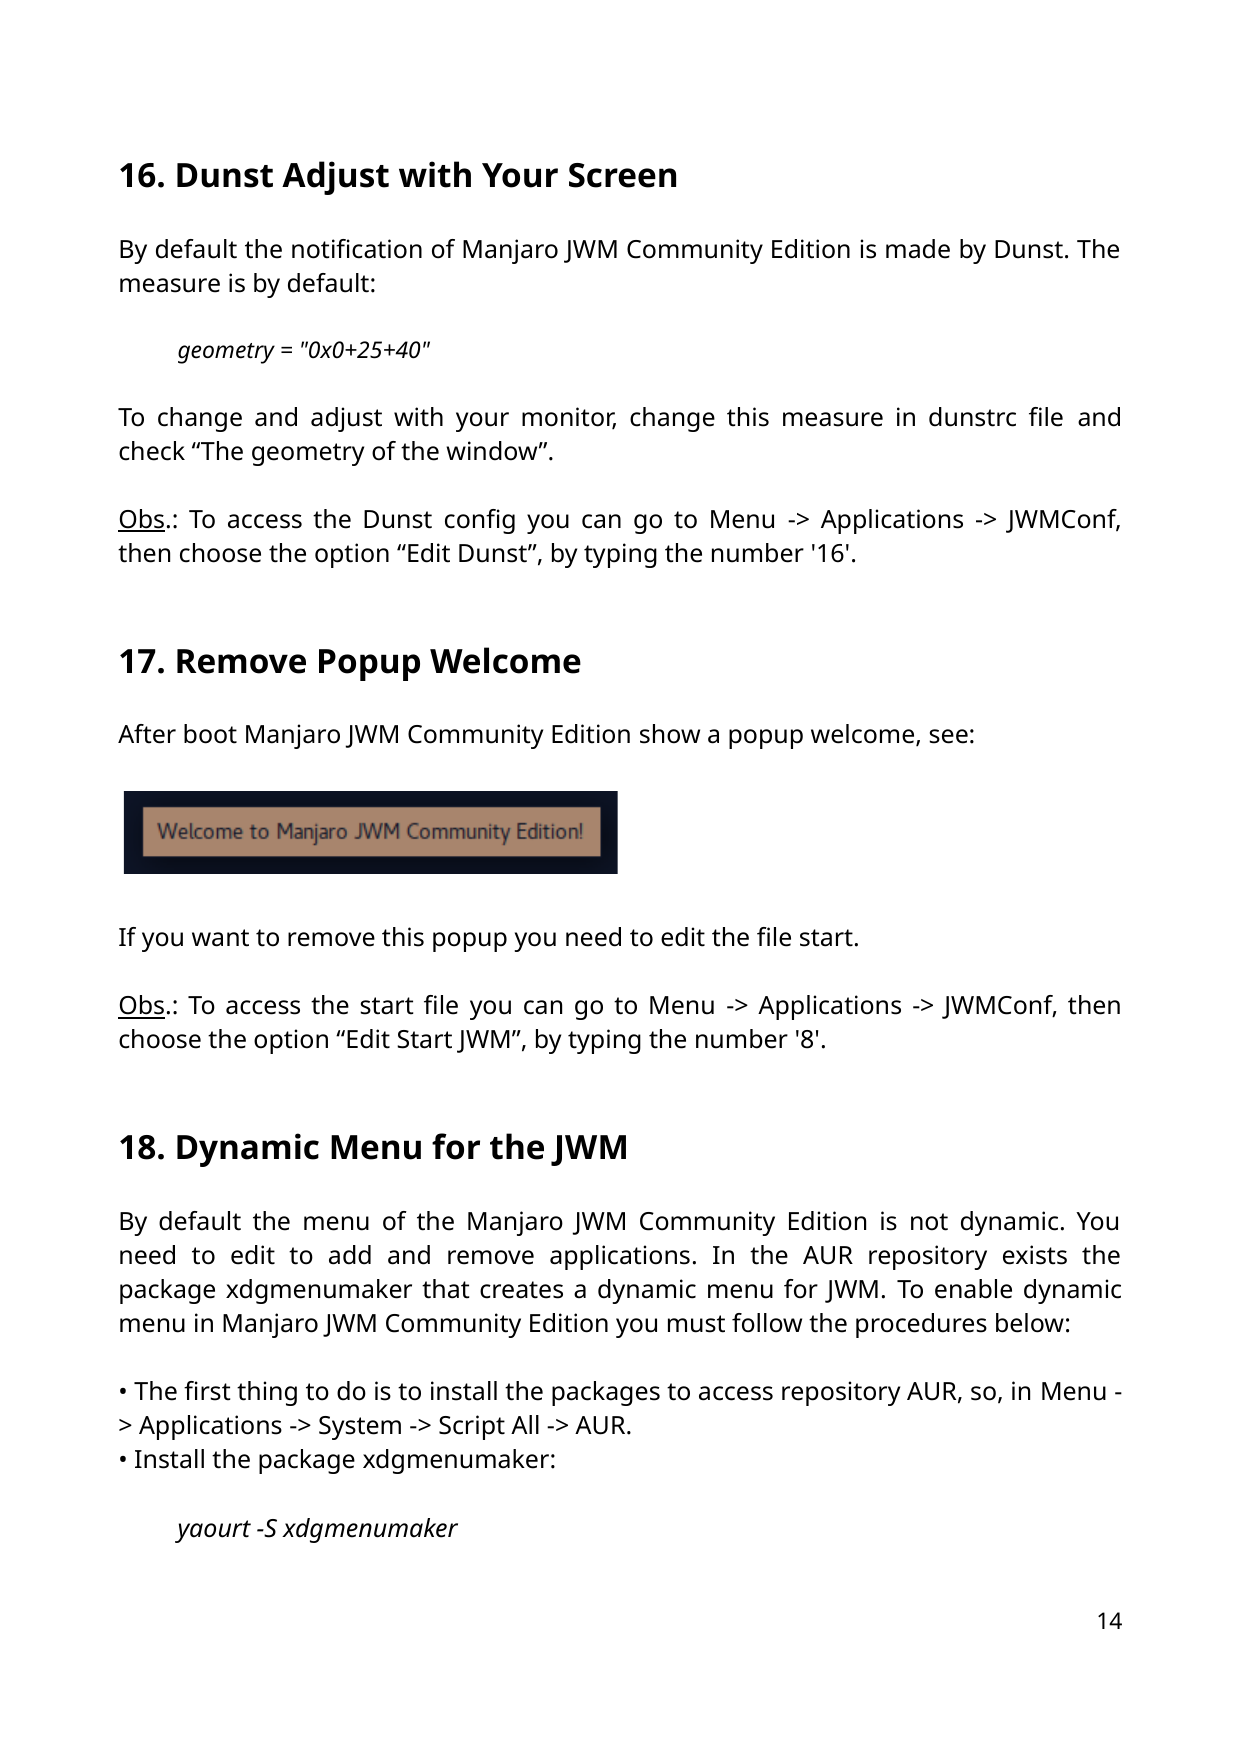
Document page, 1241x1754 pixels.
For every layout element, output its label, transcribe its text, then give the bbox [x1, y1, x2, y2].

text After boot Manjaro JWM Community Edition show a popup welcome, see: [118, 717, 1122, 751]
table_header [118, 785, 1122, 886]
picture [123, 791, 618, 874]
text yaourt -S xdgmenumaker [177, 1510, 1122, 1544]
text • Install the package xdgmenumaker: [118, 1442, 1122, 1476]
subtitle 18. Dynamic Menu for the JWM [118, 1124, 1122, 1169]
text • The first thing to do is to install the packages to access repository AUR, so, in Menu -> Applications -> System -> Script All -> AUR. [118, 1374, 1122, 1442]
text Obs.: To access the Dunst config you can go to Menu -> Applications -> JWMConf, then choose the option “Edit Dunst”, by typing the number '16'. [118, 501, 1122, 569]
text To change and adjust with your monitor, change this measure in dunstrc file and check “The geometry of the window”. [118, 399, 1122, 467]
text geometry = "0x0+25+40" [177, 334, 1122, 365]
text By default the notification of Manjaro JWM Community Edition is made by Dunst. The measure is by default: [118, 232, 1122, 300]
subtitle 16. Dunst Adjust with Your Screen [118, 152, 1122, 198]
subtitle 17. Remove Popup Welcome [118, 638, 1122, 683]
text If you want to remove this popup you need to edit the file start. [118, 886, 1122, 954]
text By default the menu of the Manjaro JWM Community Edition is not dynamic. You need to edit to add and remove applications. In the AUR repository exists the package xdgmenumaker that creates a dynamic menu for JWM. To enable dynamic menu in Manjaro JWM Community Edition you must follow the procedures below: [118, 1204, 1122, 1340]
text Obs.: To access the start file you can go to Menu -> Applications -> JWMConf, then choose the option “Edit Start JWM”, by typing the number '8'. [118, 988, 1122, 1056]
